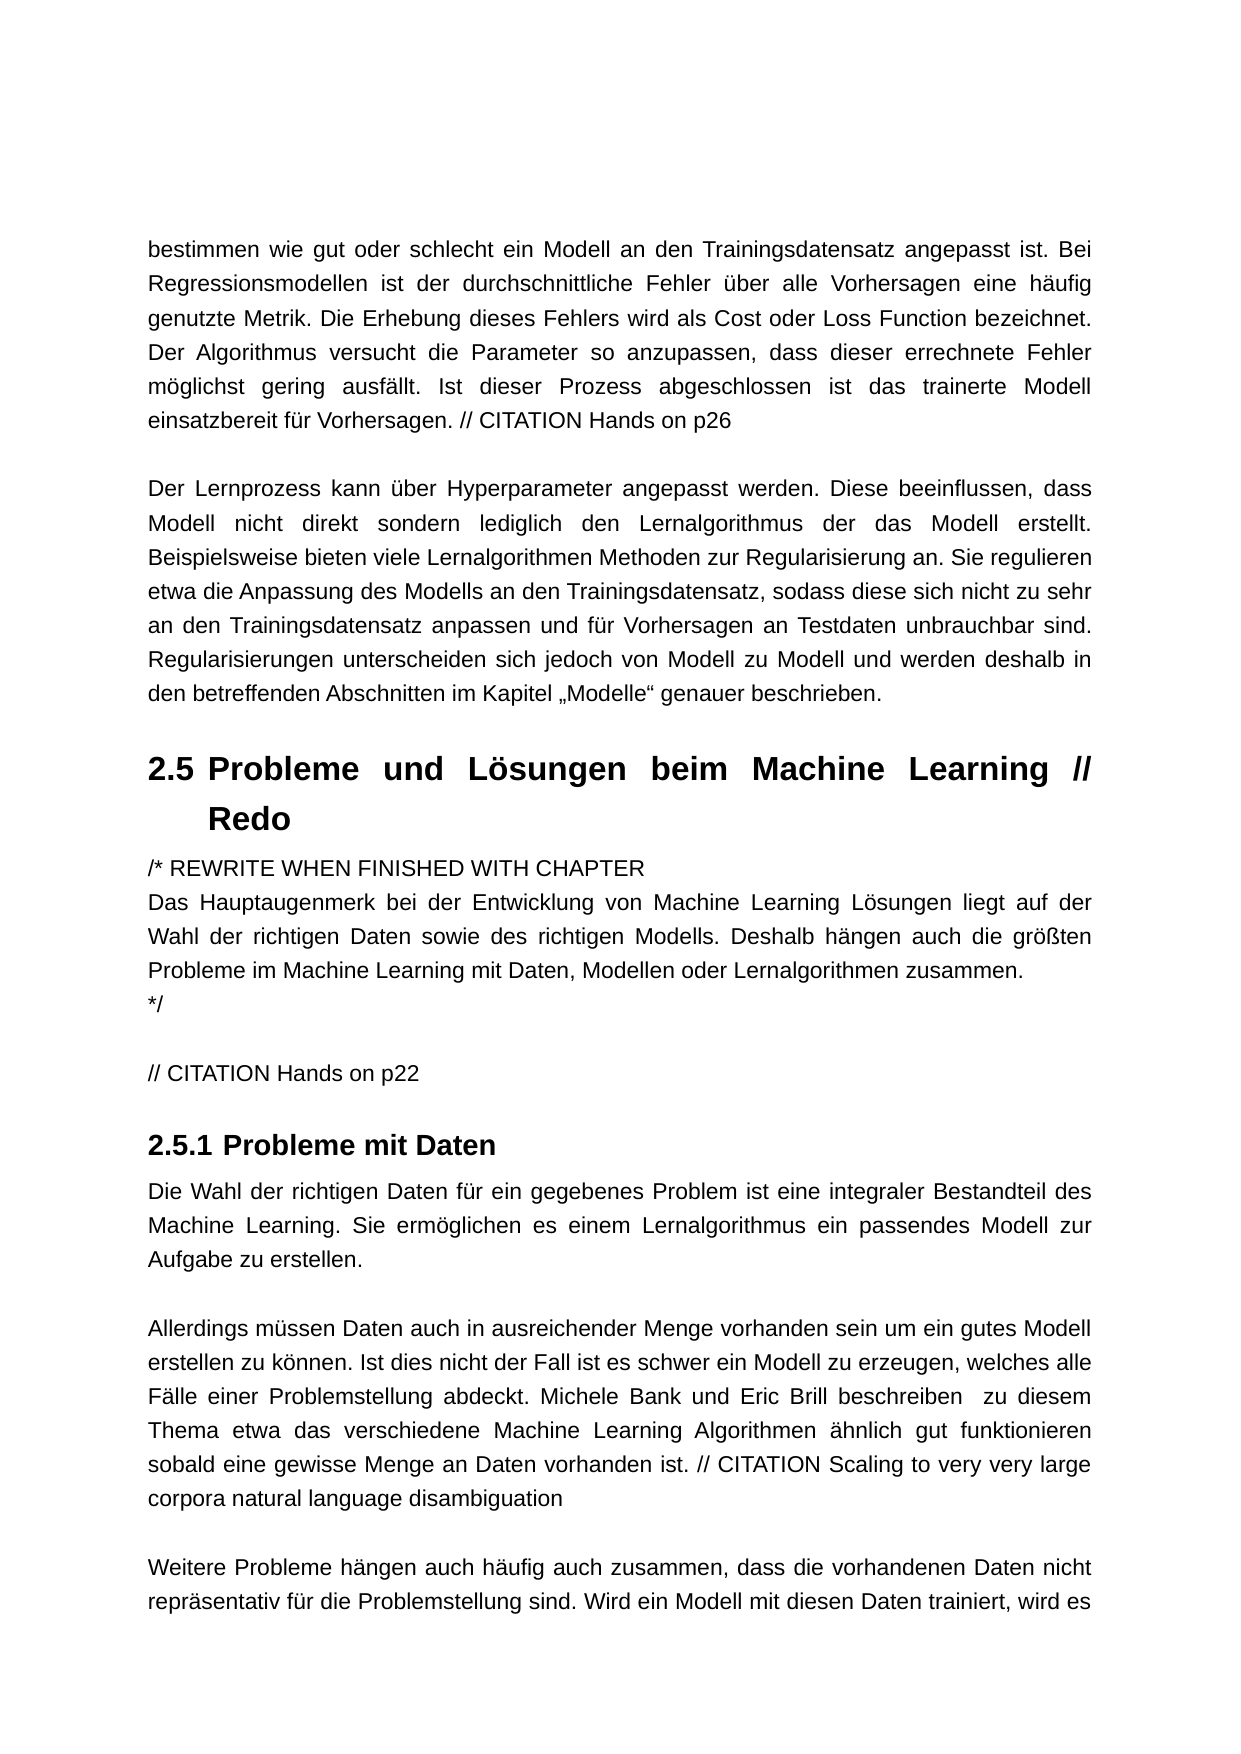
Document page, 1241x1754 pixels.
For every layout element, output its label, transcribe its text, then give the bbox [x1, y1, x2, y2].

subtitle Probleme mit Daten [148, 1128, 1092, 1162]
text Die Wahl der richtigen Daten für ein gegebenes Problem ist eine integraler Bestandteil des Machine Learning. Sie ermöglichen es einem Lernalgorithmus ein passendes Modell zur Aufgabe zu erstellen. [148, 1178, 1092, 1273]
text Der Lernprozess kann über Hyperparameter angepasst werden. Diese beeinflussen, dass Modell nicht direkt sondern lediglich den Lernalgorithmus der das Modell erstellt. Beispielsweise bieten viele Lernalgorithmen Methoden zur Regularisierung an. Sie regulieren etwa die Anpassung des Modells an den Trainingsdatensatz, sodass diese sich nicht zu sehr an den Trainingsdatensatz anpassen und für Vorhersagen an Testdaten unbrauchbar sind. Regularisierungen unterscheiden sich jedoch von Modell zu Modell und werden deshalb in den betreffenden Abschnitten im Kapitel „Modelle“ genauer beschrieben. [148, 475, 1092, 707]
text Allerdings müssen Daten auch in ausreichender Menge vorhanden sein um ein gutes Modell erstellen zu können. Ist dies nicht der Fall ist es schwer ein Modell zu erzeugen, welches alle Fälle einer Problemstellung abdeckt. Michele Bank und Eric Brill beschreiben zu diesem Thema etwa das verschiedene Machine Learning Algorithmen ähnlich gut funktionieren sobald eine gewisse Menge an Daten vorhanden ist. // CITATION Scaling to very very large corpora natural language disambiguation [148, 1314, 1092, 1512]
text Weitere Probleme hängen auch häufig auch zusammen, dass die vorhandenen Daten nicht repräsentativ für die Problemstellung sind. Wird ein Modell mit diesen Daten trainiert, wird es [148, 1554, 1092, 1614]
text // CITATION Hands on p22 [148, 1060, 1092, 1086]
text bestimmen wie gut oder schlecht ein Modell an den Trainingsdatensatz angepasst ist. Bei Regressionsmodellen ist der durchschnittliche Fehler über alle Vorhersagen eine häufig genutzte Metrik. Die Erhebung dieses Fehlers wird als Cost oder Loss Function bezeichnet. Der Algorithmus versucht die Parameter so anzupassen, dass dieser errechnete Fehler möglichst gering ausfällt. Ist dieser Prozess abgeschlossen ist das trainerte Modell einsatzbereit für Vorhersagen. // CITATION Hands on p26 [148, 236, 1092, 433]
subtitle Probleme und Lösungen beim Machine Learning // Redo [148, 749, 1092, 837]
text */ [148, 991, 1092, 1018]
text /* REWRITE WHEN FINISHED WITH CHAPTER [148, 855, 1092, 881]
text Das Hauptaugenmerk bei der Entwicklung von Machine Learning Lösungen liegt auf der Wahl der richtigen Daten sowie des richtigen Modells. Deshalb hängen auch die größten Probleme im Machine Learning mit Daten, Modellen oder Lernalgorithmen zusammen. [148, 889, 1092, 984]
